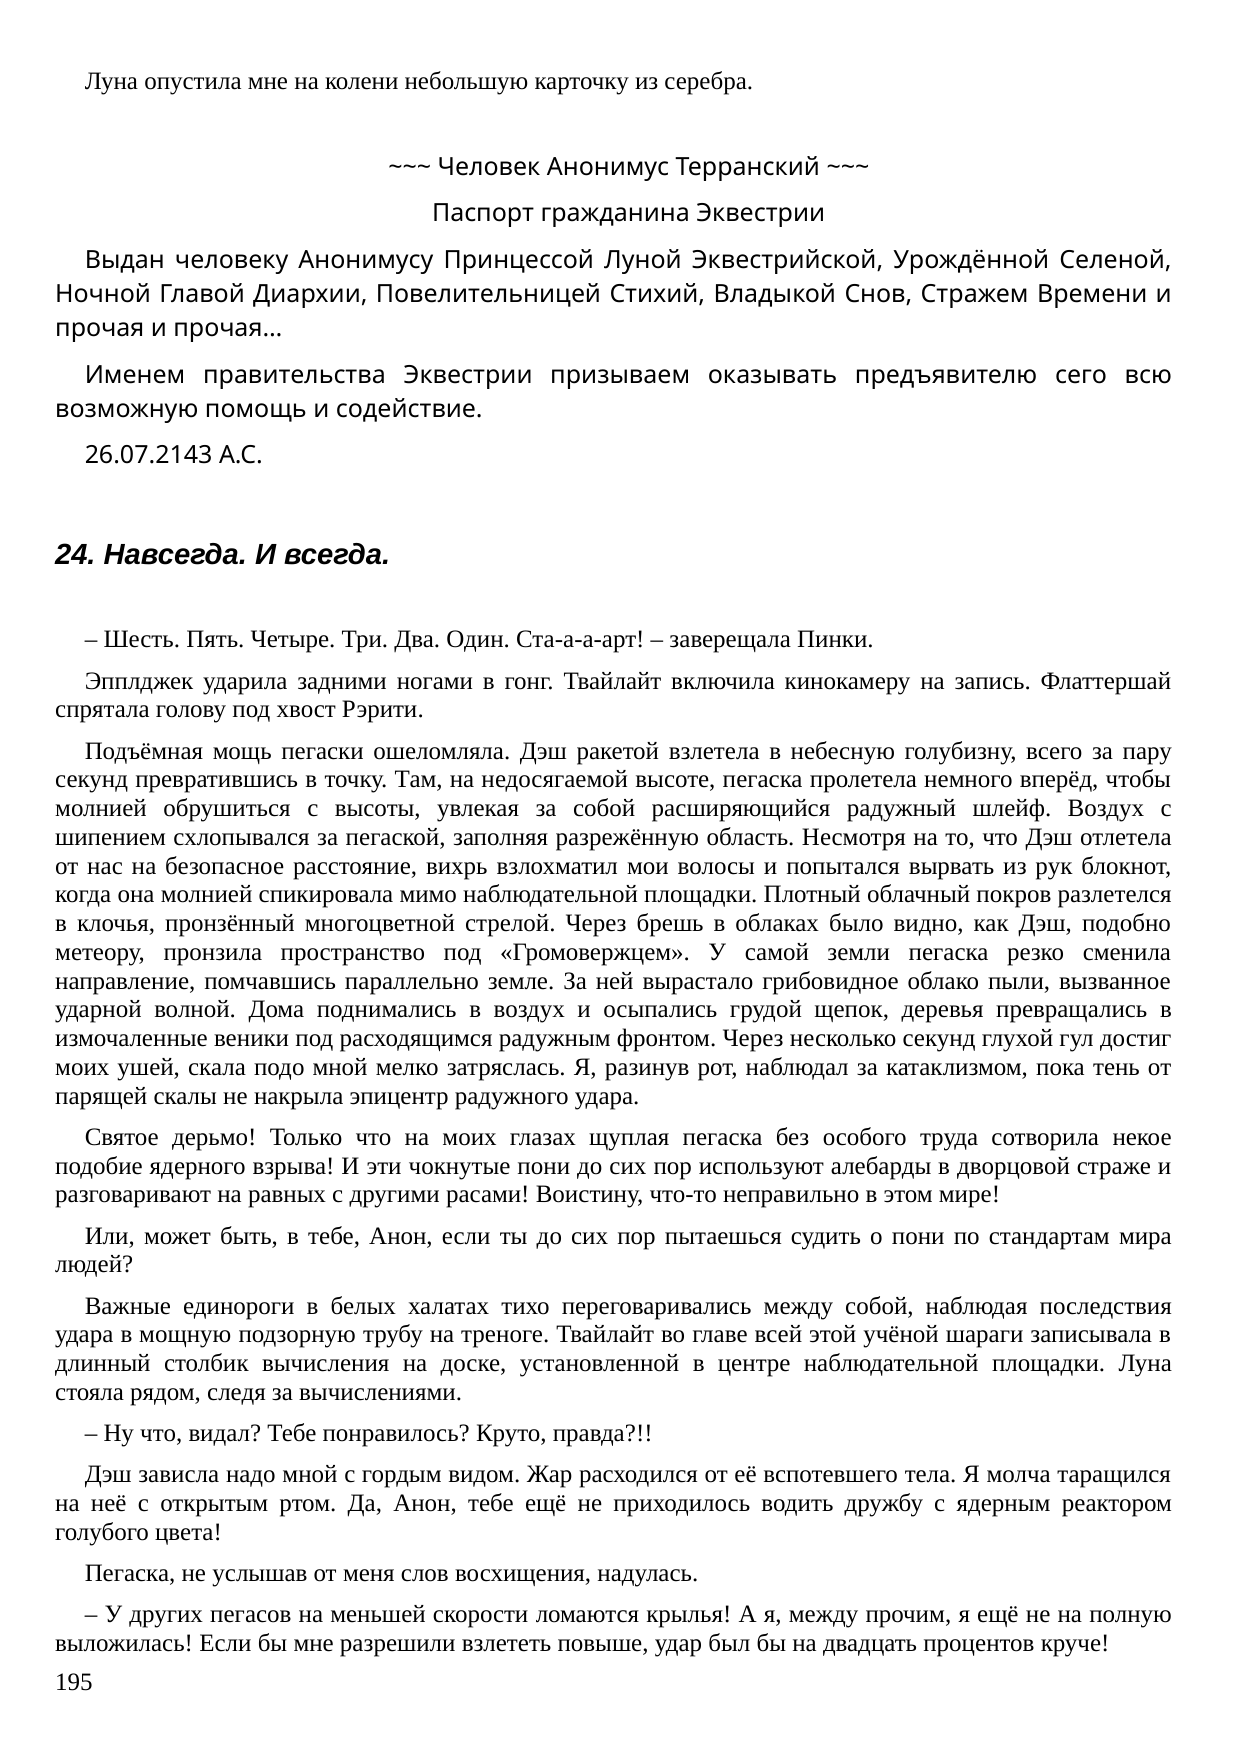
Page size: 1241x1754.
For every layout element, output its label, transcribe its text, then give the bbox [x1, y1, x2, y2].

text Или, может быть, в тебе, Анон, если ты до сих пор пытаешься судить о пони по стандартам мира людей? [55, 1221, 1173, 1278]
text – Ну что, видал? Тебе понравилось? Круто, правда?!! [55, 1418, 1173, 1447]
text Важные единороги в белых халатах тихо переговаривались между собой, наблюдая последствия удара в мощную подзорную трубу на треноге. Твайлайт во главе всей этой учёной шараги записывала в длинный столбик вычисления на доске, установленной в центре наблюдательной площадки. Луна стояла рядом, следя за вычислениями. [55, 1291, 1173, 1406]
text Подъёмная мощь пегаски ошеломляла. Дэш ракетой взлетела в небесную голубизну, всего за пару секунд превратившись в точку. Там, на недосягаемой высоте, пегаска пролетела немного вперёд, чтобы молнией обрушиться с высоты, увлекая за собой расширяющийся радужный шлейф. Воздух с шипением схлопывался за пегаской, заполняя разрежённую область. Несмотря на то, что Дэш отлетела от нас на безопасное расстояние, вихрь взлохматил мои волосы и попытался вырвать из рук блокнот, когда она молнией спикировала мимо наблюдательной площадки. Плотный облачный покров разлетелся в клочья, пронзённый многоцветной стрелой. Через брешь в облаках было видно, как Дэш, подобно метеору, пронзила пространство под «Громовержцем». У самой земли пегаска резко сменила направление, помчавшись параллельно земле. За ней вырастало грибовидное облако пыли, вызванное ударной волной. Дома поднимались в воздух и осыпались грудой щепок, деревья превращались в измочаленные веники под расходящимся радужным фронтом. Через несколько секунд глухой гул достиг моих ушей, скала подо мной мелко затряслась. Я, разинув рот, наблюдал за катаклизмом, пока тень от парящей скалы не накрыла эпицентр радужного удара. [55, 736, 1173, 1109]
text Дэш зависла надо мной с гордым видом. Жар расходился от её вспотевшего тела. Я молча таращился на неё с открытым ртом. Да, Анон, тебе ещё не приходилось водить дружбу с ядерным реактором голубого цвета! [55, 1459, 1173, 1546]
text Эпплджек ударила задними ногами в гонг. Твайлайт включила кинокамеру на запись. Флаттершай спрятала голову под хвост Рэрити. [55, 666, 1173, 723]
text 26.07.2143 А.С. [55, 437, 1173, 471]
text Выдан человеку Анонимусу Принцессой Луной Эквестрийской, Урождённой Селеной, Ночной Главой Диархии, Повелительницей Стихий, Владыкой Снов, Стражем Времени и прочая и прочая… [55, 242, 1173, 344]
text ~~~ Человек Анонимус Терранский ~~~ [55, 148, 1173, 183]
text Пегаска, не услышав от меня слов восхищения, надулась. [55, 1558, 1173, 1587]
text Святое дерьмо! Только что на моих глазах щуплая пегаска без особого труда сотворила некое подобие ядерного взрыва! И эти чокнутые пони до сих пор используют алебарды в дворцовой страже и разговаривают на равных с другими расами! Воистину, что-то неправильно в этом мире! [55, 1122, 1173, 1208]
text Именем правительства Эквестрии призываем оказывать предъявителю сего всю возможную помощь и содействие. [55, 356, 1173, 424]
text – Шесть. Пять. Четыре. Три. Два. Один. Ста-а-а-арт! – заверещала Пинки. [55, 624, 1173, 653]
subtitle 24. Навсегда. И всегда. [55, 537, 1173, 571]
text Луна опустила мне на колени небольшую карточку из серебра. [55, 66, 1173, 95]
text – У других пегасов на меньшей скорости ломаются крылья! А я, между прочим, я ещё не на полную выложилась! Если бы мне разрешили взлететь повыше, удар был бы на двадцать процентов круче! [55, 1599, 1173, 1657]
text Паспорт гражданина Эквестрии [55, 195, 1173, 229]
